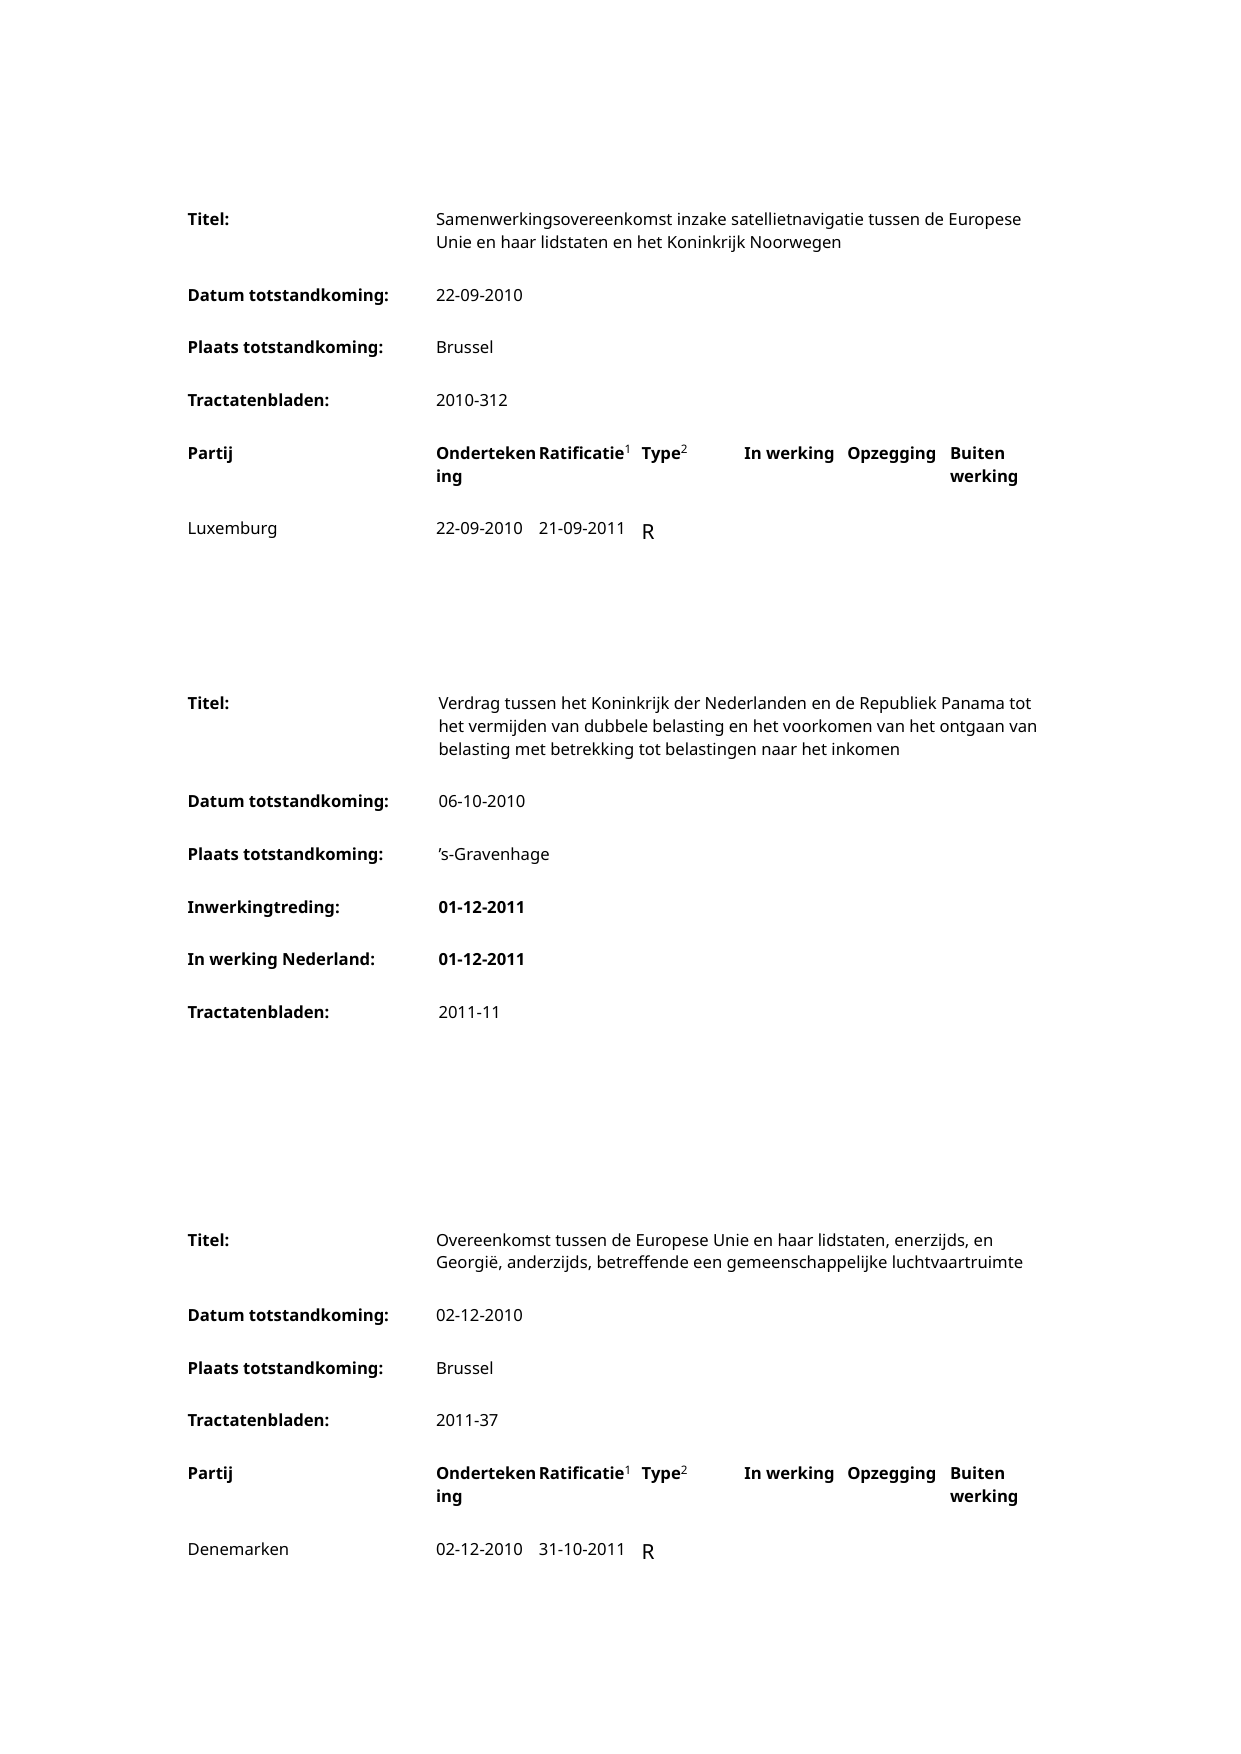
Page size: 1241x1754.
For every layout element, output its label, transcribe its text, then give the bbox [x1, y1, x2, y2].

table_cell Tractatenbladen: [188, 389, 436, 441]
table_cell [744, 517, 847, 575]
table_cell Brussel [436, 1356, 1053, 1409]
table_cell [188, 1053, 1053, 1112]
table_cell Partij [188, 441, 436, 517]
table_cell [950, 1537, 1053, 1596]
table_cell Opzegging [847, 441, 950, 517]
table_header Samenwerkingsovereenkomst inzake satellietnavigatie tussen de Europese Unie en haar lidstaten en het Koninkrijk Noorwegen [436, 208, 1053, 283]
table_cell Ondertekening [436, 441, 539, 517]
table_header Titel: [188, 1228, 436, 1303]
table_cell Type2 [641, 441, 744, 517]
table_cell In werking [744, 1462, 847, 1537]
table_cell Type2 [641, 1462, 744, 1537]
table_cell In werking [744, 441, 847, 517]
table_cell Luxemburg [188, 517, 436, 575]
table_cell In werking Nederland: [188, 948, 438, 1001]
table_cell Ratificatie1 [539, 1462, 641, 1537]
table_cell Plaats totstandkoming: [188, 843, 438, 895]
table_cell Datum totstandkoming: [188, 1304, 436, 1356]
table_header Titel: [188, 208, 436, 283]
table_cell Datum totstandkoming: [188, 283, 436, 336]
table_cell Tractatenbladen: [188, 1001, 438, 1053]
table_cell Plaats totstandkoming: [188, 336, 436, 389]
table_cell Ratificatie1 [539, 441, 641, 517]
table_cell Buiten werking [950, 1462, 1053, 1537]
table_cell Tractatenbladen: [188, 1409, 436, 1462]
table_cell 31-10-2011 [539, 1537, 641, 1596]
table_cell R [641, 1537, 744, 1596]
table_cell [847, 1537, 950, 1596]
table_cell Inwerkingtreding: [188, 895, 438, 948]
table_cell 01-12-2011 [438, 895, 1053, 948]
table_cell 02-12-2010 [436, 1537, 539, 1596]
table_cell Buiten werking [950, 441, 1053, 517]
table_cell Ondertekening [436, 1462, 539, 1537]
table_cell 2011-37 [436, 1409, 1053, 1462]
table_cell Opzegging [847, 1462, 950, 1537]
table_cell [950, 517, 1053, 575]
table_cell 21-09-2011 [539, 517, 641, 575]
table_cell ’s-Gravenhage [438, 843, 1053, 895]
table_cell Partij [188, 1462, 436, 1537]
table_cell [847, 517, 950, 575]
table_cell R [641, 517, 744, 575]
table_cell 2010-312 [436, 389, 1053, 441]
table_cell 2011-11 [438, 1001, 1053, 1053]
table_cell 01-12-2011 [438, 948, 1053, 1001]
table_cell 06-10-2010 [438, 790, 1053, 842]
table_cell 02-12-2010 [436, 1304, 1053, 1356]
table_header Overeenkomst tussen de Europese Unie en haar lidstaten, enerzijds, en Georgië, anderzijds, betreffende een gemeenschappelijke luchtvaartruimte [436, 1228, 1053, 1303]
table_header Titel: [188, 692, 438, 790]
table_cell [744, 1537, 847, 1596]
table_cell Datum totstandkoming: [188, 790, 438, 842]
table_cell 22-09-2010 [436, 517, 539, 575]
table_cell Plaats totstandkoming: [188, 1356, 436, 1409]
table_cell Denemarken [188, 1537, 436, 1596]
table_cell 22-09-2010 [436, 283, 1053, 336]
table_header Verdrag tussen het Koninkrijk der Nederlanden en de Republiek Panama tot het vermijden van dubbele belasting en het voorkomen van het ontgaan van belasting met betrekking tot belastingen naar het inkomen [438, 692, 1053, 790]
table_cell Brussel [436, 336, 1053, 389]
